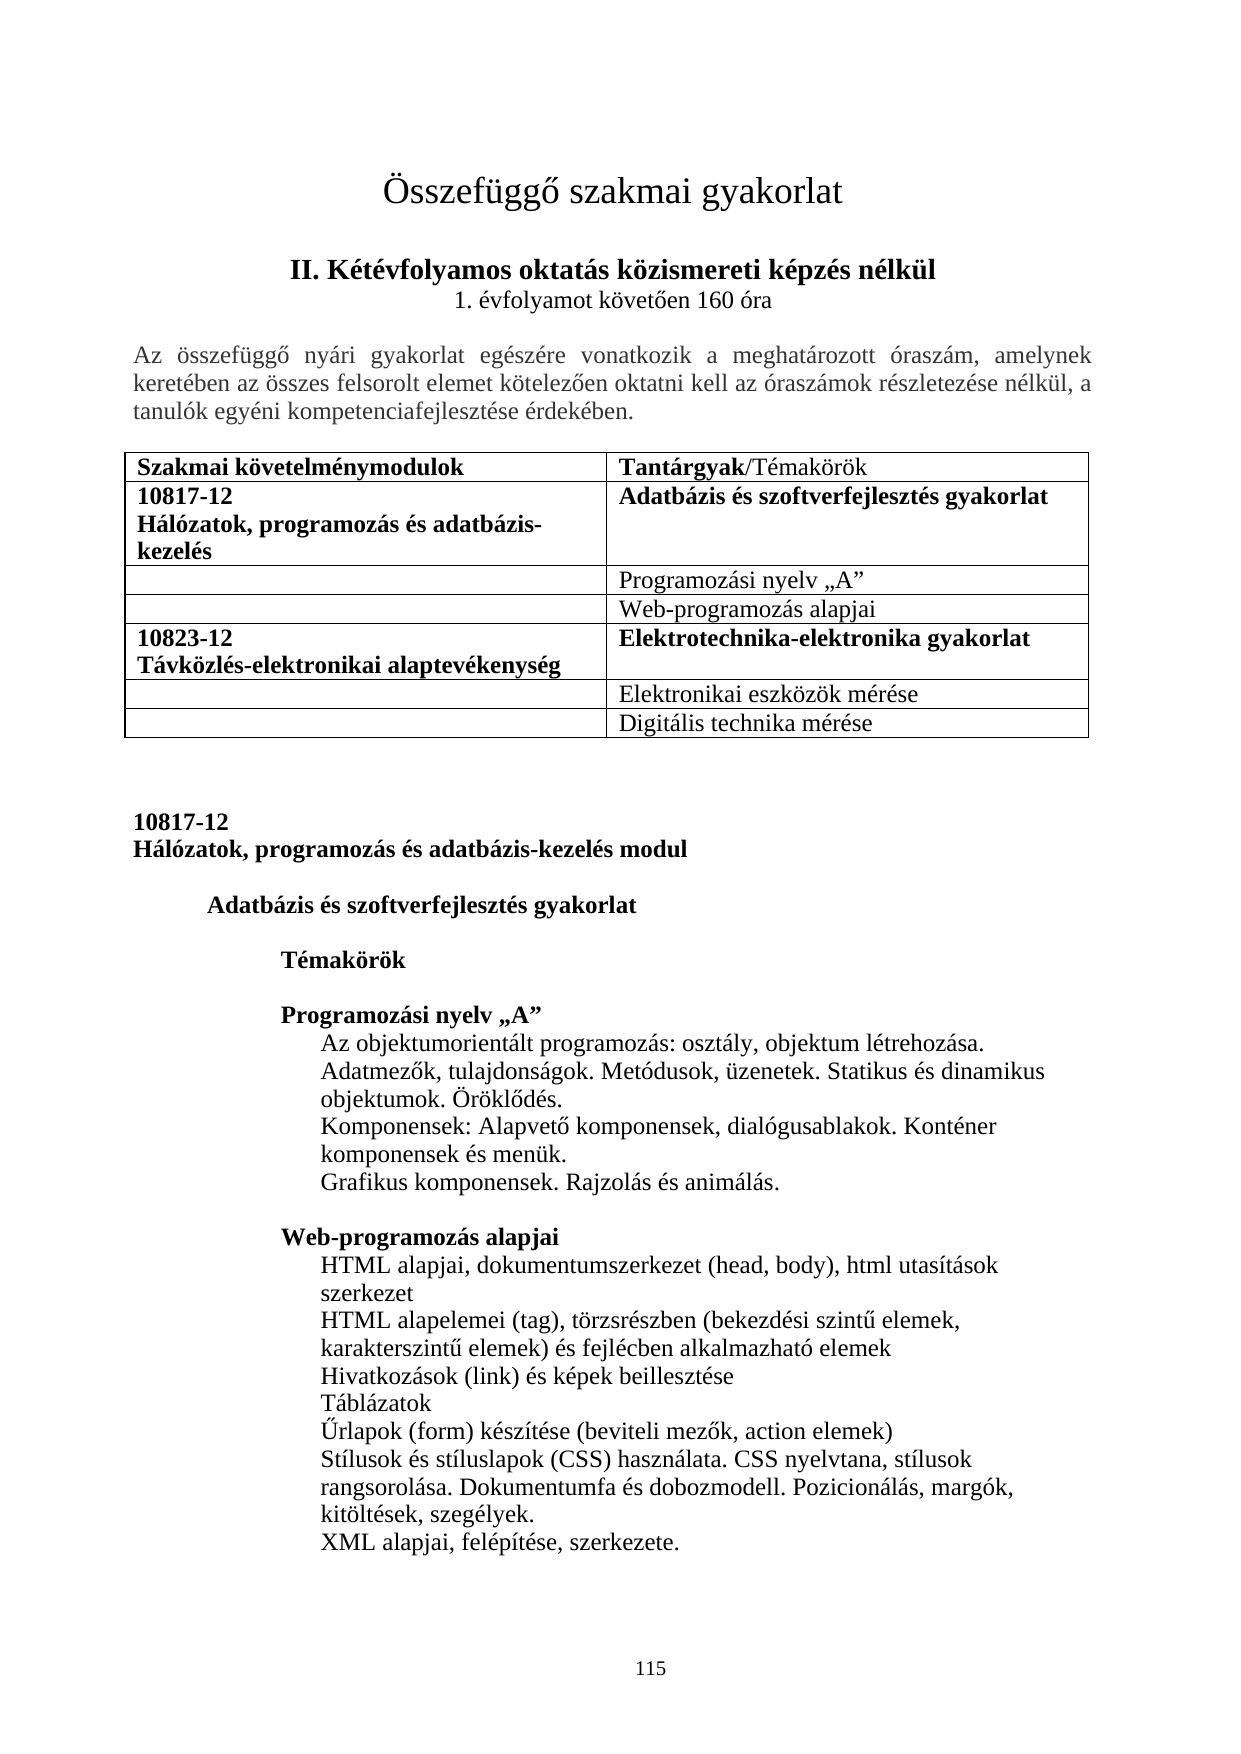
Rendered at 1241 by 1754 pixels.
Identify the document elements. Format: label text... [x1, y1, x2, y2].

text II. Kétévfolyamos oktatás közismereti képzés nélkül [133, 254, 1093, 286]
table_cell Elektrotechnika-elektronika gyakorlat [607, 624, 1088, 679]
table_cell [126, 709, 606, 737]
text Stílusok és stíluslapok (CSS) használata. CSS nyelvtana, stílusok rangsorolása. Dokumentumfa és dobozmodell. Pozicionálás, margók, kitöltések, szegélyek. [320, 1445, 1093, 1528]
table_cell Digitális technika mérése [607, 709, 1088, 737]
text 1. évfolyamot követően 160 óra [133, 286, 1093, 314]
table_cell 10823-12 Távközlés-elektronikai alaptevékenység [126, 624, 606, 679]
text Űrlapok (form) készítése (beviteli mezők, action elemek) [320, 1417, 1093, 1445]
table_cell 10817-12 Hálózatok, programozás és adatbázis-kezelés [126, 482, 606, 565]
table_header Szakmai követelménymodulok [126, 453, 606, 481]
table_cell Elektronikai eszközök mérése [607, 680, 1088, 708]
text Témakörök [260, 946, 1093, 974]
text Web-programozás alapjai [260, 1223, 1093, 1251]
text Grafikus komponensek. Rajzolás és animálás. [320, 1168, 1093, 1196]
text Táblázatok [320, 1389, 1093, 1417]
text XML alapjai, felépítése, szerkezete. [320, 1528, 1093, 1556]
table_cell [126, 595, 606, 623]
text Az összefüggő nyári gyakorlat egészére vonatkozik a meghatározott óraszám, amelynek keretében az összes felsorolt elemet kötelezően oktatni kell az óraszámok részletezése nélkül, a tanulók egyéni kompetenciafejlesztése érdekében. [133, 341, 1093, 424]
table_header Tantárgyak/Témakörök [607, 453, 1088, 481]
text Hálózatok, programozás és adatbázis-kezelés modul [133, 835, 1093, 863]
text HTML alapjai, dokumentumszerkezet (head, body), html utasítások szerkezet [320, 1251, 1093, 1306]
text HTML alapelemei (tag), törzsrészben (bekezdési szintű elemek, karakterszintű elemek) és fejlécben alkalmazható elemek [320, 1306, 1093, 1362]
text Programozási nyelv „A” [260, 1002, 1093, 1029]
table_cell [126, 566, 606, 594]
table_cell Programozási nyelv „A” [607, 566, 1088, 594]
table_cell Web-programozás alapjai [607, 595, 1088, 623]
text Komponensek: Alapvető komponensek, dialógusablakok. Konténer komponensek és menük. [320, 1112, 1093, 1168]
text Az objektumorientált programozás: osztály, objektum létrehozása. Adatmezők, tulajdonságok. Metódusok, üzenetek. Statikus és dinamikus objektumok. Öröklődés. [320, 1029, 1093, 1112]
table_cell Adatbázis és szoftverfejlesztés gyakorlat [607, 482, 1088, 565]
table_cell [126, 680, 606, 708]
text Összefüggő szakmai gyakorlat [133, 171, 1093, 212]
text Hivatkozások (link) és képek beillesztése [320, 1362, 1093, 1389]
text Adatbázis és szoftverfejlesztés gyakorlat [133, 891, 1093, 918]
text 10817-12 [133, 808, 1093, 835]
